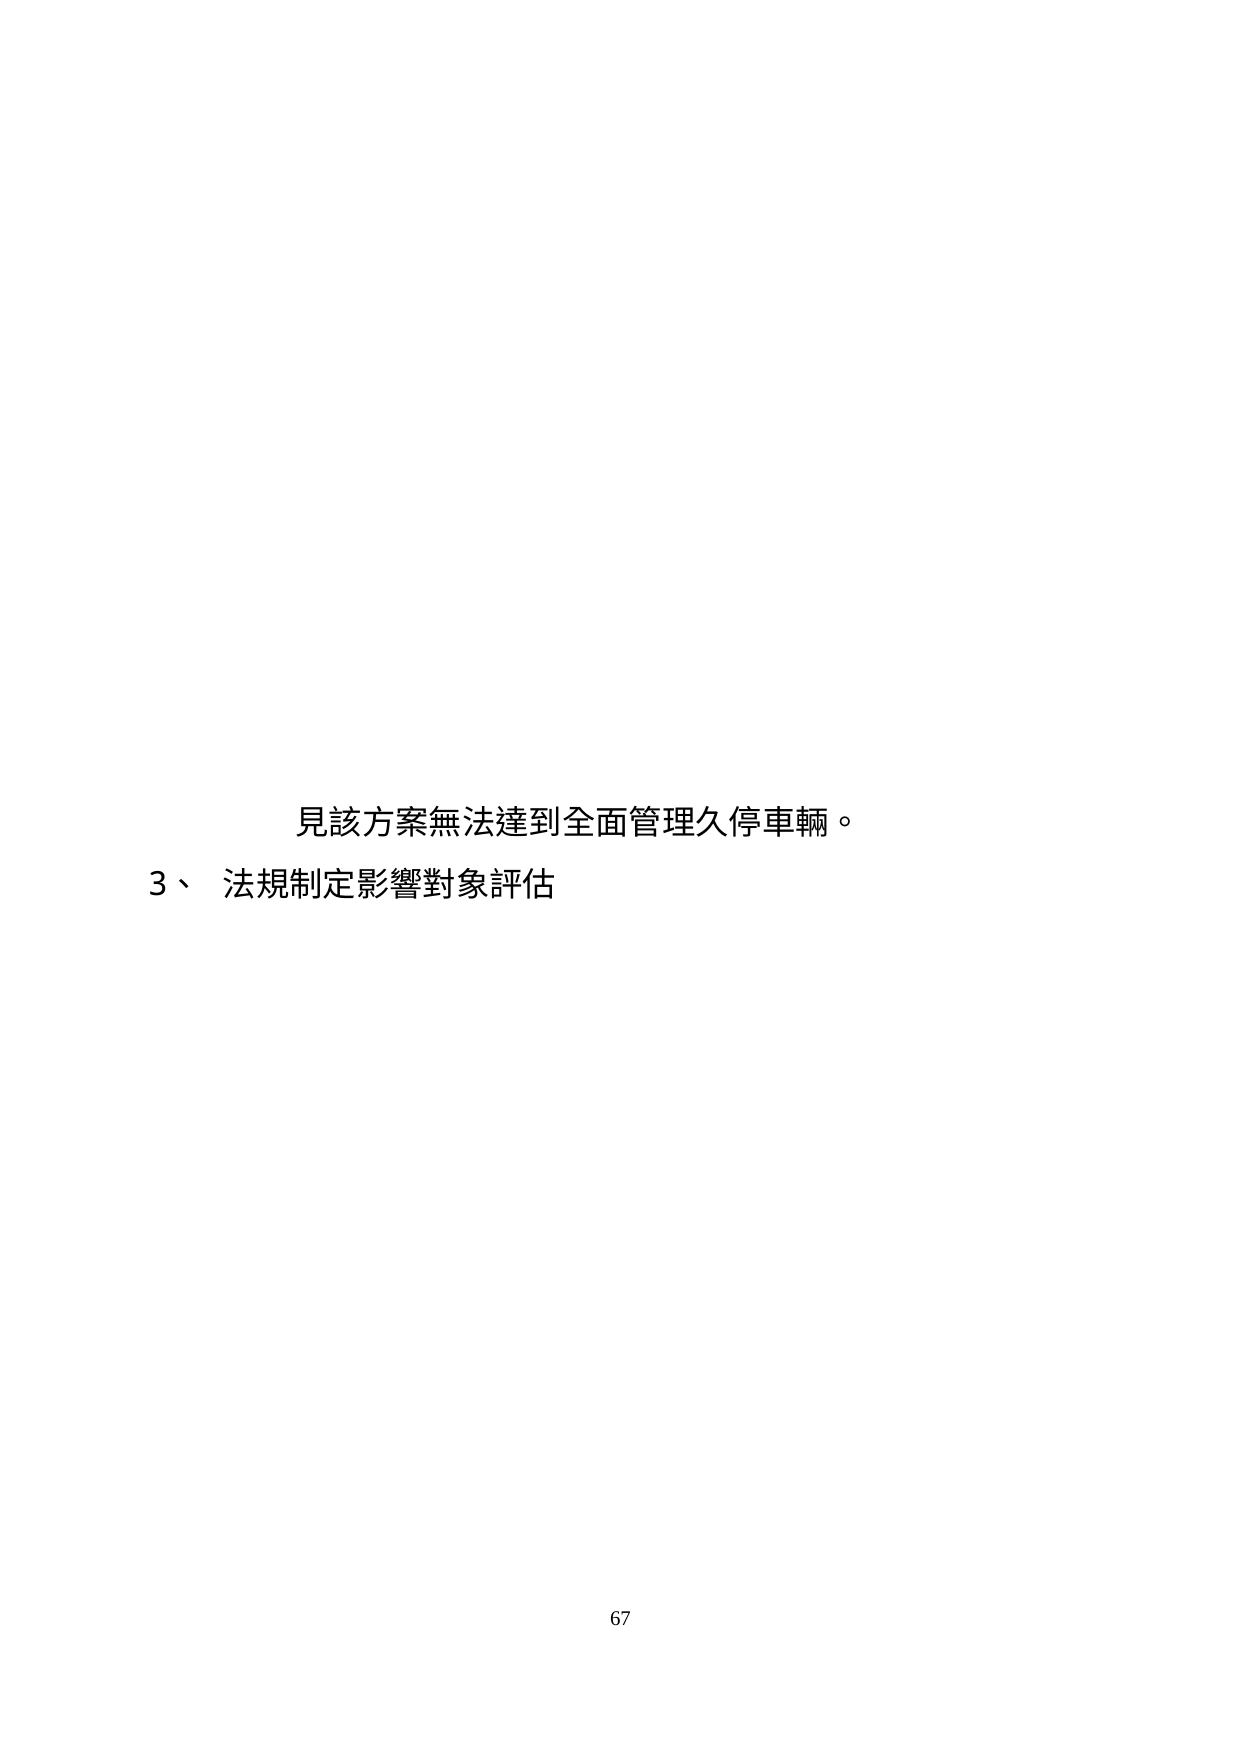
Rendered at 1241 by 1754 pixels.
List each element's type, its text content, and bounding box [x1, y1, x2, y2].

text 見該方案無法達到全面管理久停車輛。 [295, 778, 1092, 841]
list 法規制定影響對象評估 [148, 841, 1092, 903]
